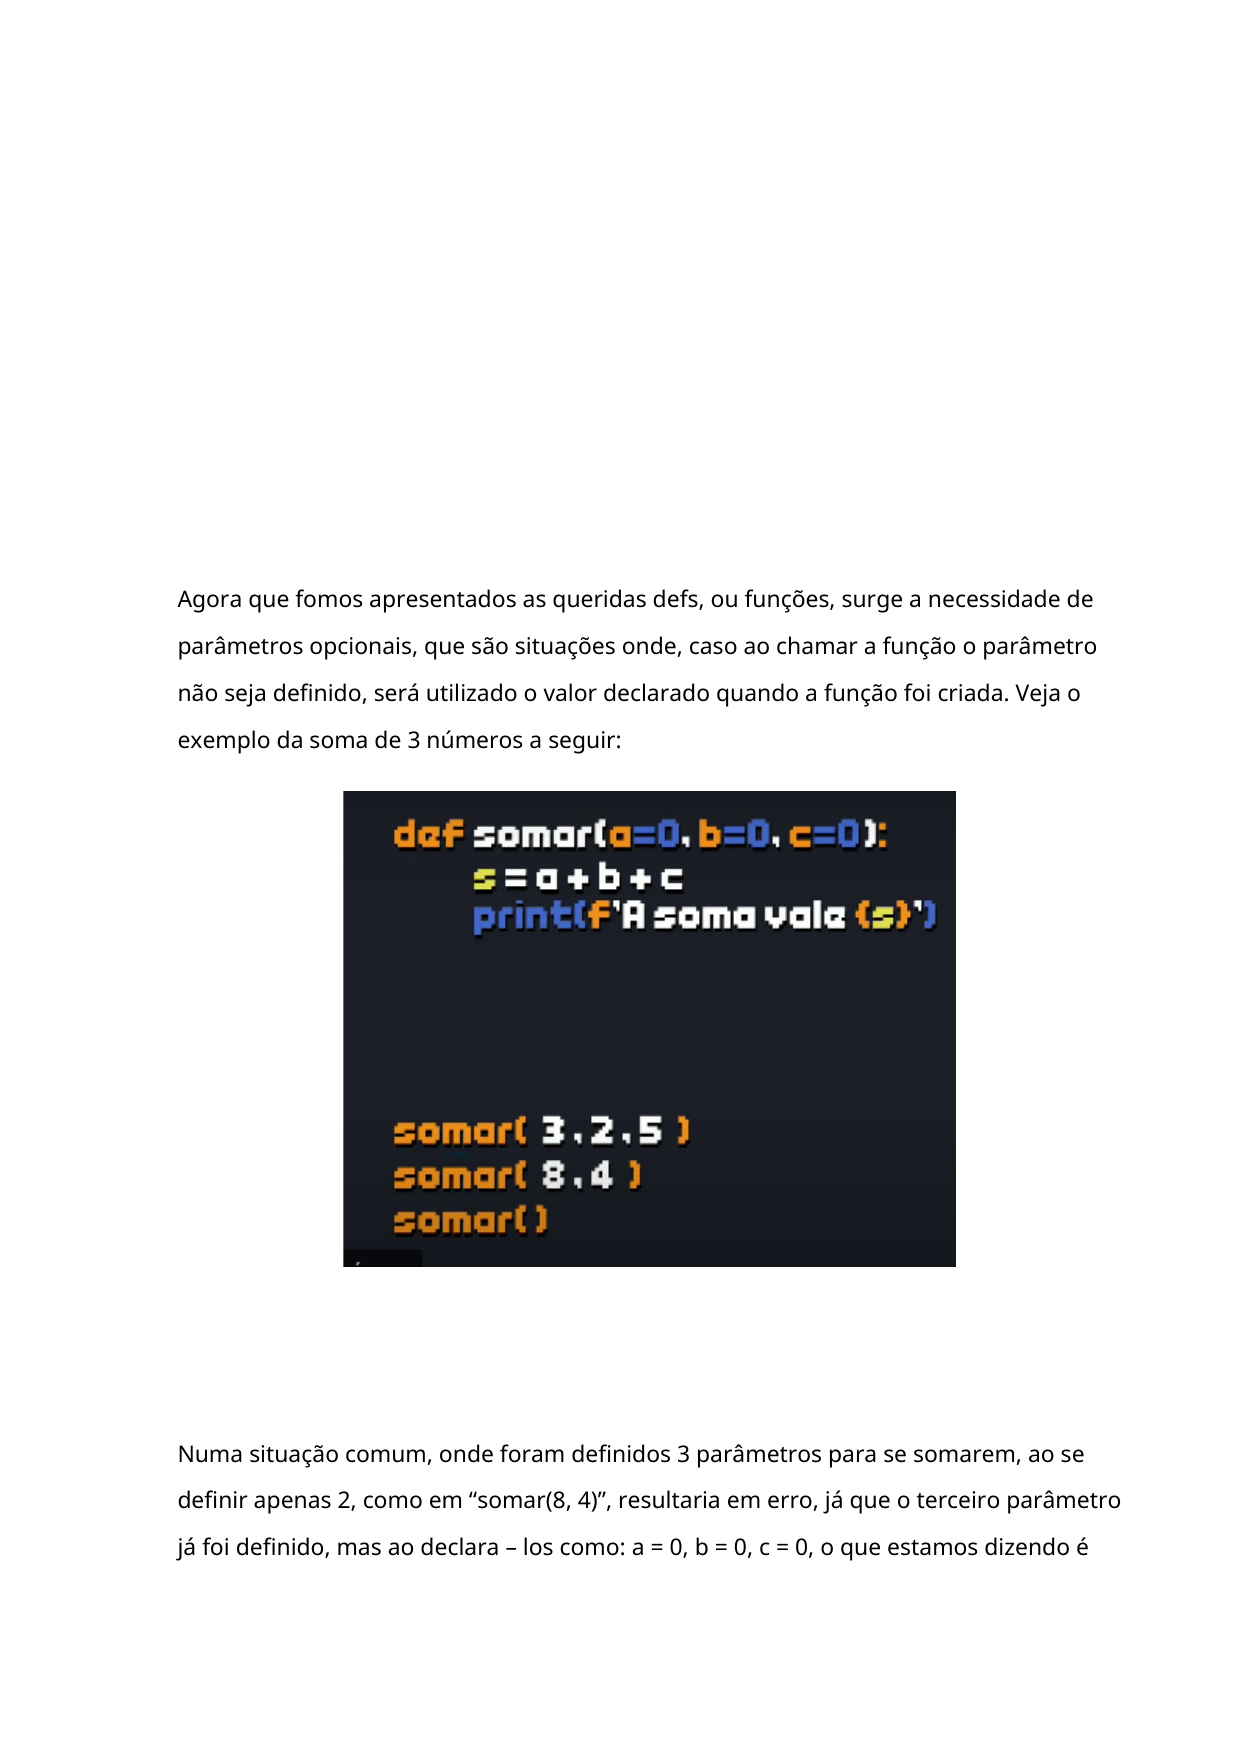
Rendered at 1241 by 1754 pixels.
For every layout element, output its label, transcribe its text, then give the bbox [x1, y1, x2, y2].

text Numa situação comum, onde foram definidos 3 parâmetros para se somarem, ao se definir apenas 2, como em “somar(8, 4)”, resultaria em erro, já que o terceiro parâmetro já foi definido, mas ao declara – los como: a = 0, b = 0, c = 0, o que estamos dizendo é [177, 1438, 1122, 1563]
text Agora que fomos apresentados as queridas defs, ou funções, surge a necessidade de parâmetros opcionais, que são situações onde, caso ao chamar a função o parâmetro não seja definido, será utilizado o valor declarado quando a função foi criada. Veja o exemplo da soma de 3 números a seguir: [177, 583, 1122, 755]
picture [343, 791, 956, 1267]
